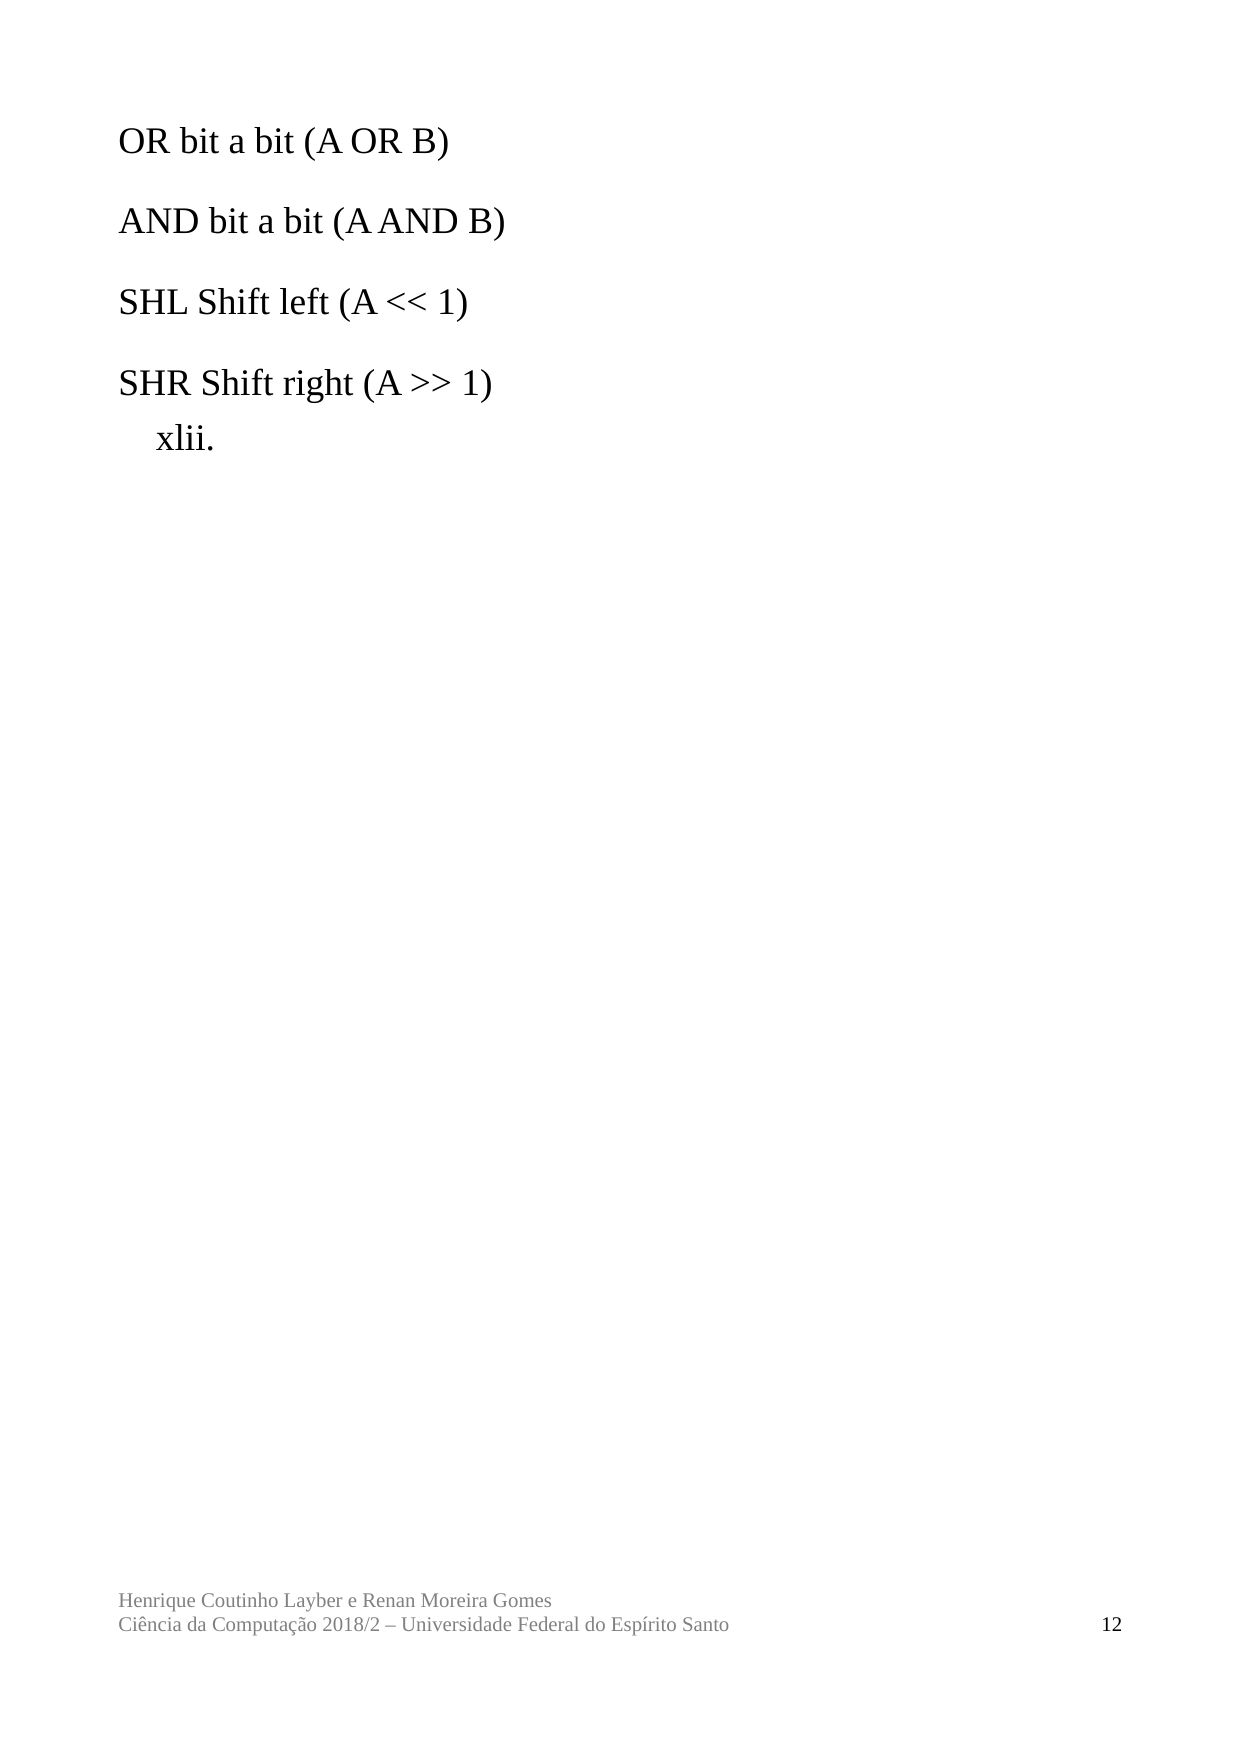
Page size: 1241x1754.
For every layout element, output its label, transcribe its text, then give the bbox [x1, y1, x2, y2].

subtitle SHR Shift right (A >> 1) [118, 360, 1122, 403]
subtitle AND bit a bit (A AND B) [118, 199, 1122, 242]
subtitle OR bit a bit (A OR B) [118, 118, 1122, 161]
subtitle SHL Shift left (A << 1) [118, 279, 1122, 322]
